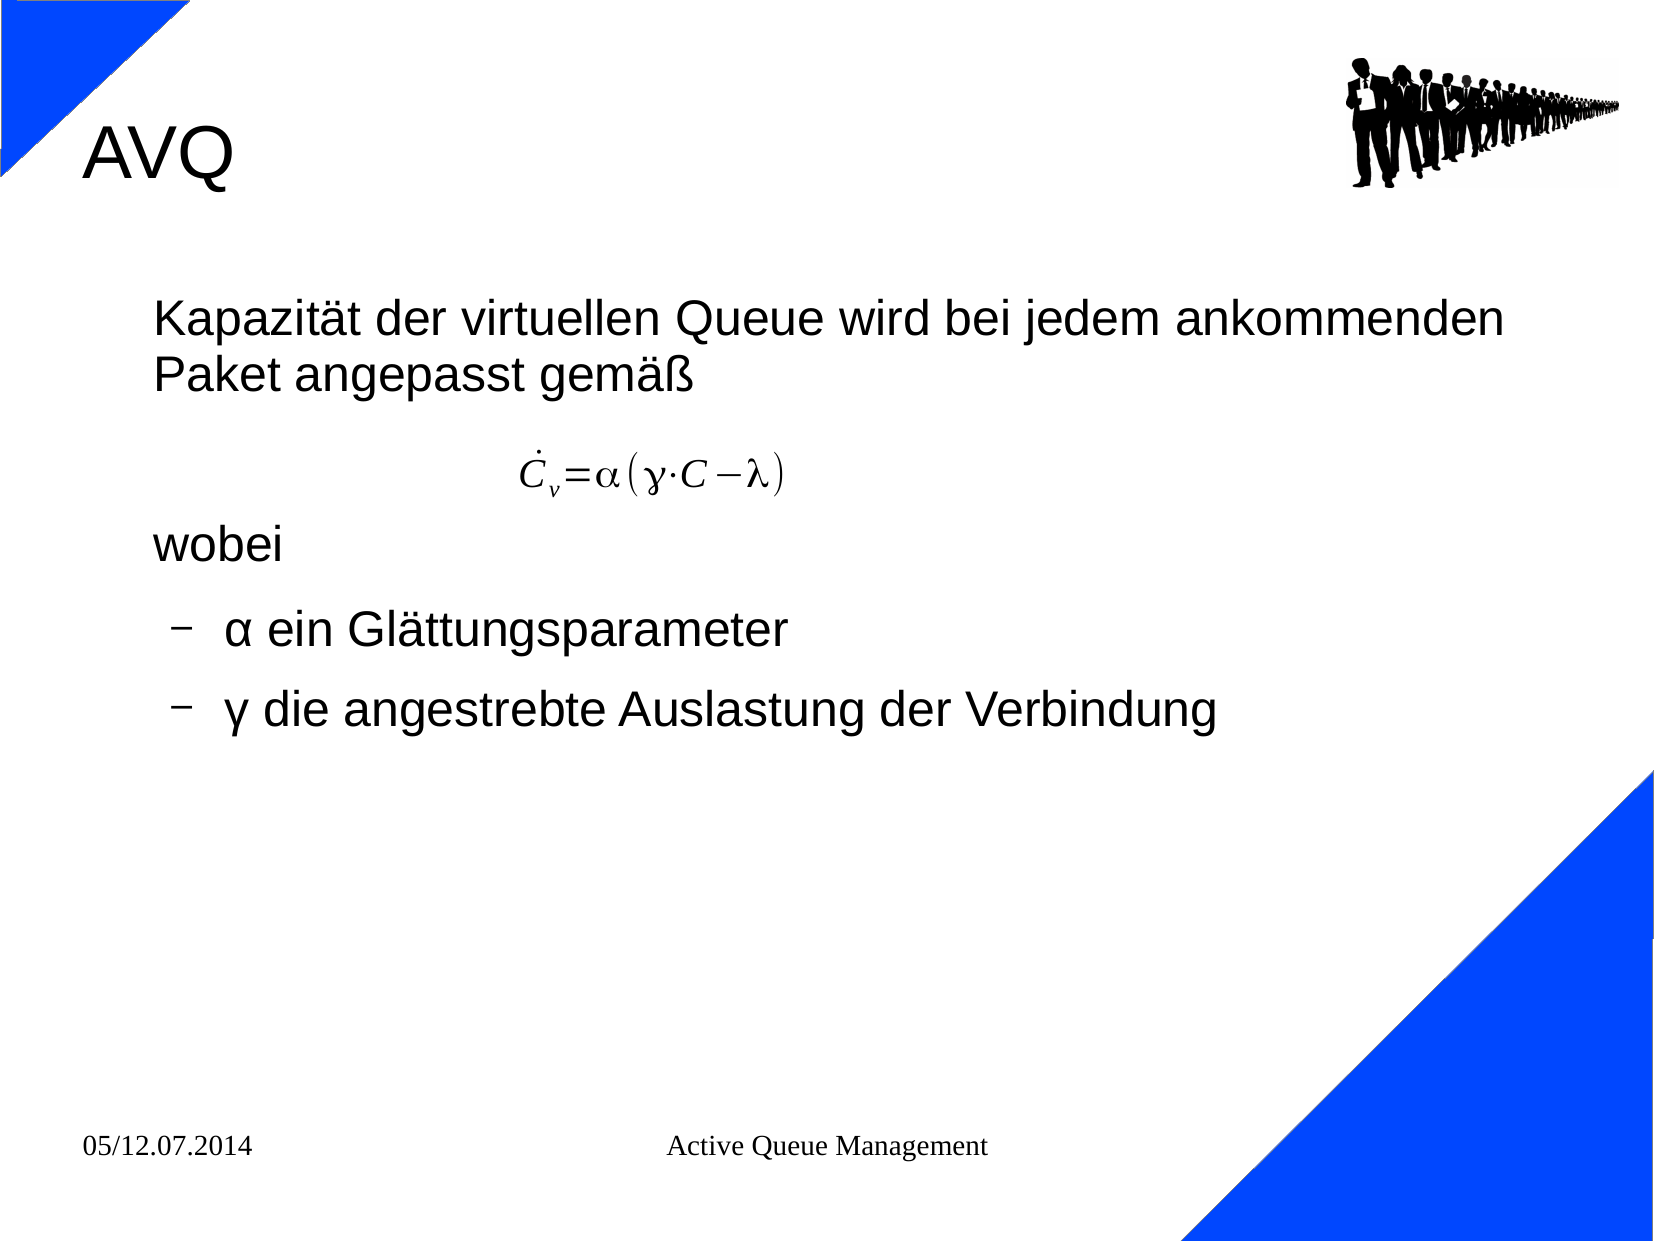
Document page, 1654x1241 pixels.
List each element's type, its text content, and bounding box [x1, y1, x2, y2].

chart [507, 448, 797, 503]
list Kapazität der virtuellen Queue wird bei jedem ankommenden Paket angepasst gemäß wobei α ein Glättungsparameter γ die angestrebte Auslastung der Verbindung [82, 290, 1571, 1109]
picture [1346, 58, 1619, 188]
text_box [0, 0, 190, 177]
title AVQ [82, 49, 1571, 257]
text_box [1180, 770, 1654, 1241]
